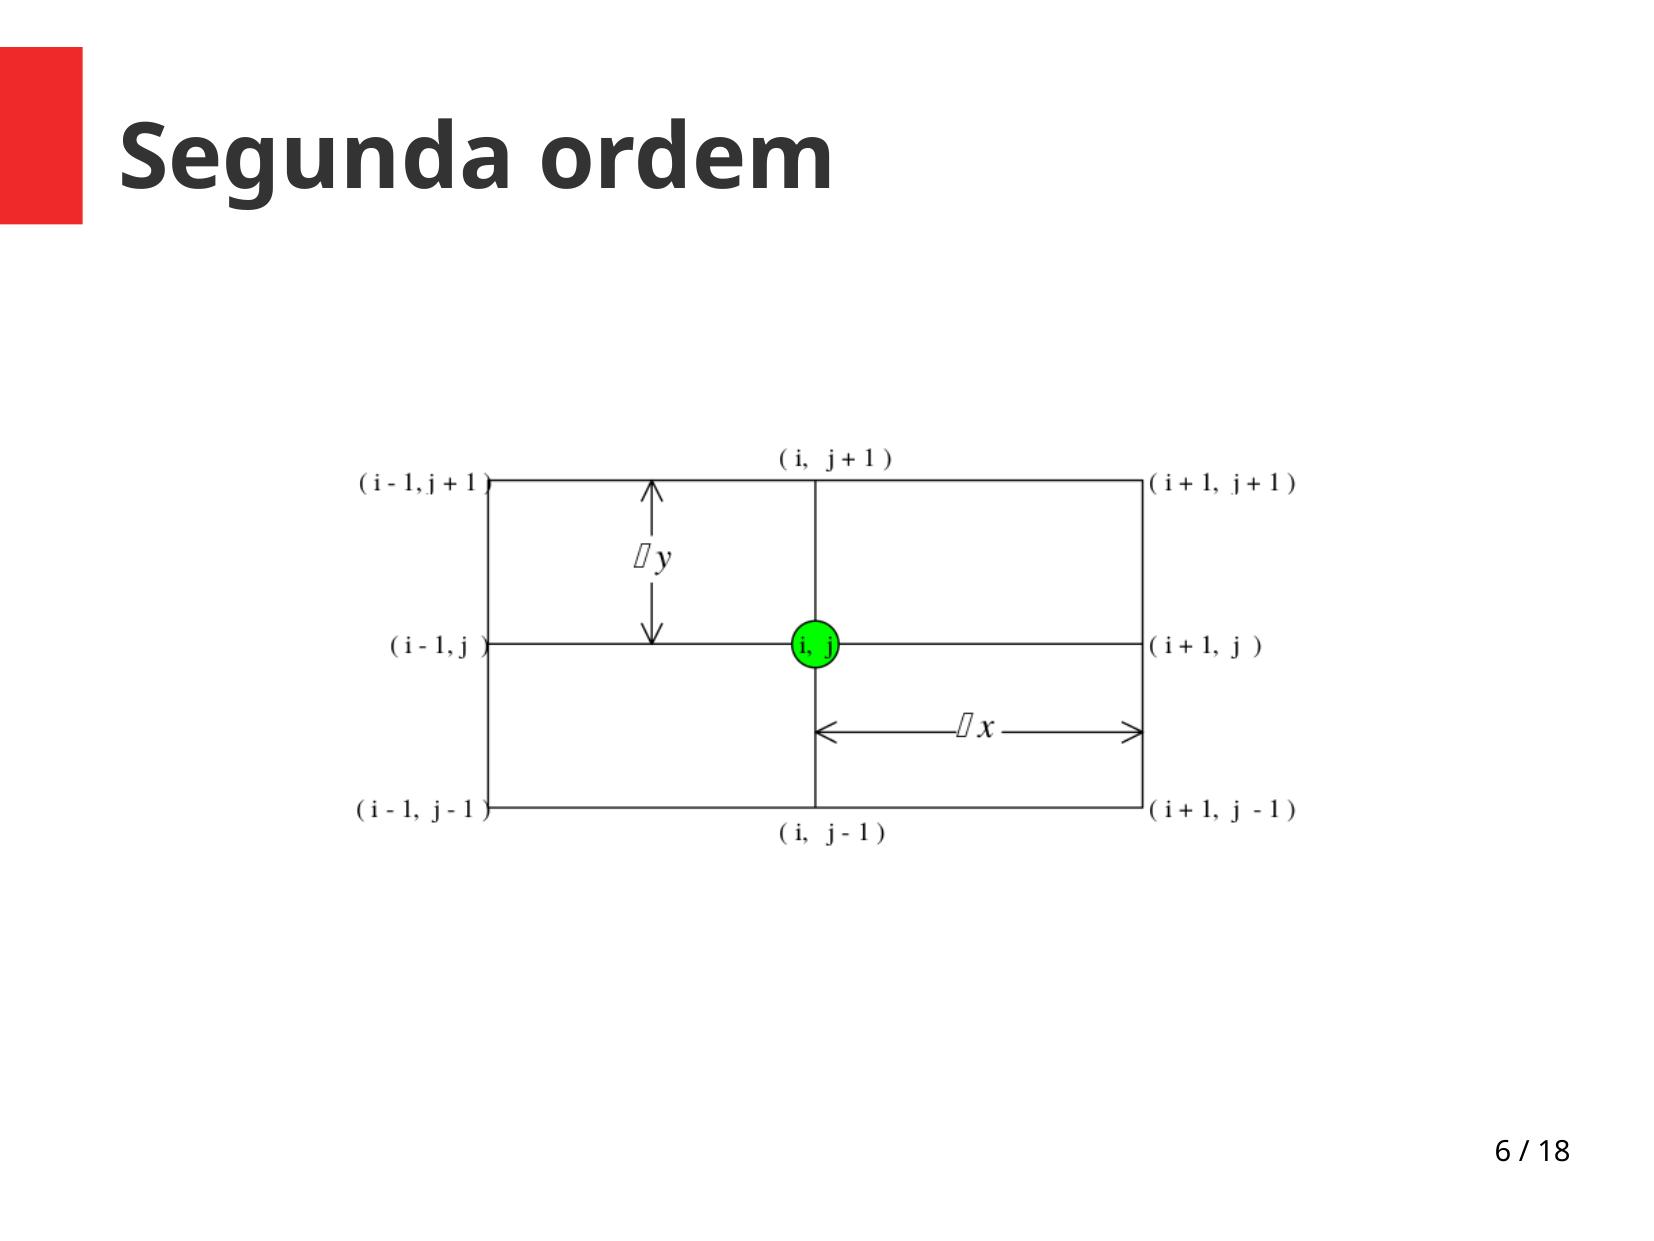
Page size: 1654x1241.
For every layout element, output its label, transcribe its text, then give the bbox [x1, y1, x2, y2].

title Segunda ordem [118, 49, 1571, 257]
picture [324, 413, 1329, 903]
